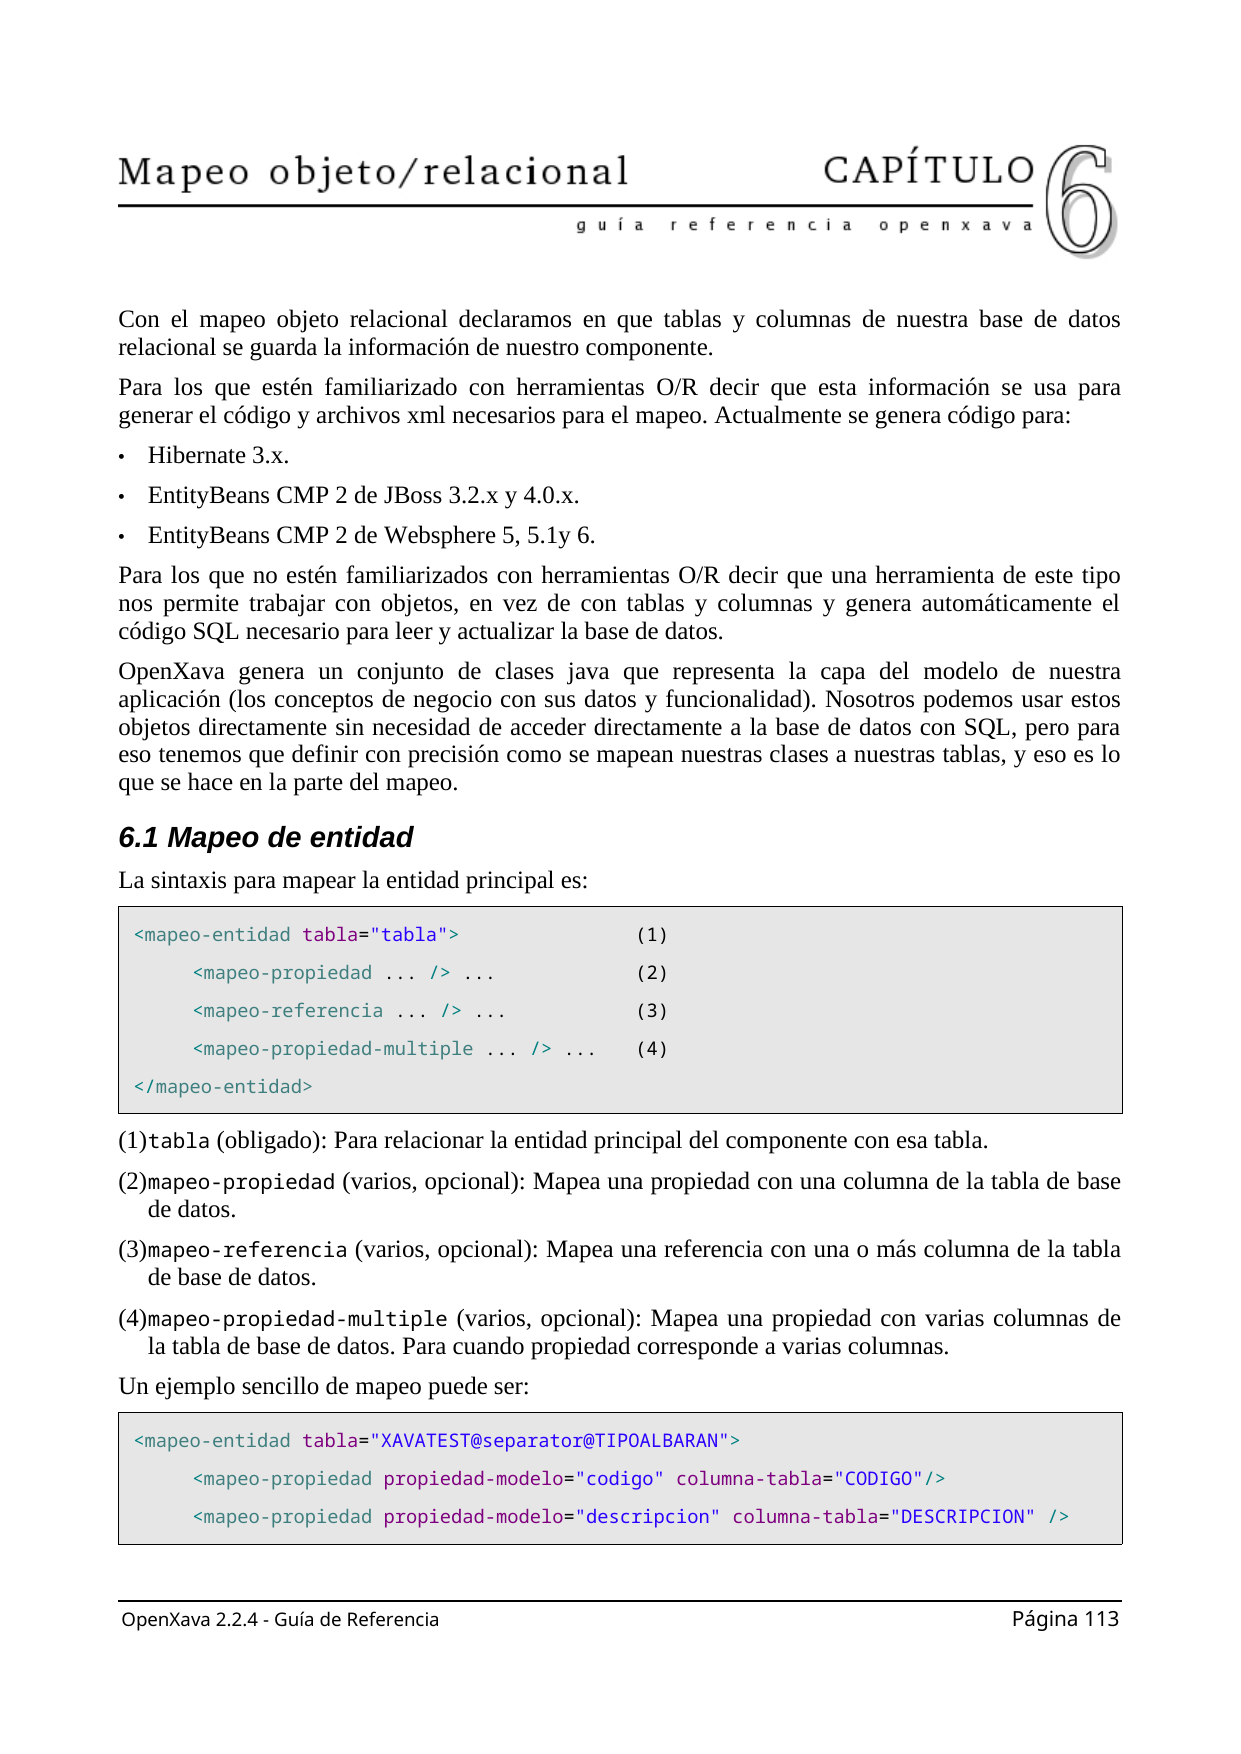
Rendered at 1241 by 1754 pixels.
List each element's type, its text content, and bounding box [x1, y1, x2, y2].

text <mapeo-propiedad propiedad-modelo="codigo" columna-tabla="CODIGO"/> [119, 1450, 1122, 1488]
text <mapeo-propiedad propiedad-modelo="descripcion" columna-tabla="DESCRIPCION" /> [119, 1488, 1122, 1544]
picture [118, 118, 1122, 288]
text Para los que estén familiarizado con herramientas O/R decir que esta información se usa para generar el código y archivos xml necesarios para el mapeo. Actualmente se genera código para: [118, 373, 1122, 428]
list mapeo-propiedad (varios, opcional): Mapea una propiedad con una columna de la tabla de base de datos. [118, 1167, 1122, 1223]
list Hibernate 3.x. [118, 441, 1122, 469]
text La sintaxis para mapear la entidad principal es: [118, 866, 1122, 894]
text <mapeo-referencia ... /> ... (3) [119, 982, 1122, 1020]
text <mapeo-entidad tabla="tabla"> (1) [119, 907, 1122, 944]
text Para los que no estén familiarizados con herramientas O/R decir que una herramienta de este tipo nos permite trabajar con objetos, en vez de con tablas y columnas y genera automáticamente el código SQL necesario para leer y actualizar la base de datos. [118, 562, 1122, 645]
list mapeo-referencia (varios, opcional): Mapea una referencia con una o más columna de la tabla de base de datos. [118, 1235, 1122, 1291]
list tabla (obligado): Para relacionar la entidad principal del componente con esa tabla. [118, 1126, 1122, 1154]
text <mapeo-propiedad ... /> ... (2) [119, 944, 1122, 982]
list EntityBeans CMP 2 de JBoss 3.2.x y 4.0.x. [118, 481, 1122, 509]
text Con el mapeo objeto relacional declaramos en que tablas y columnas de nuestra base de datos relacional se guarda la información de nuestro componente. [118, 305, 1122, 361]
subtitle Mapeo de entidad [118, 821, 1122, 853]
text OpenXava genera un conjunto de clases java que representa la capa del modelo de nuestra aplicación (los conceptos de negocio con sus datos y funcionalidad). Nosotros podemos usar estos objetos directamente sin necesidad de acceder directamente a la base de datos con SQL, pero para eso tenemos que definir con precisión como se mapean nuestras clases a nuestras tablas, y eso es lo que se hace en la parte del mapeo. [118, 657, 1122, 796]
list EntityBeans CMP 2 de Websphere 5, 5.1y 6. [118, 521, 1122, 549]
list mapeo-propiedad-multiple (varios, opcional): Mapea una propiedad con varias columnas de la tabla de base de datos. Para cuando propiedad corresponde a varias columnas. [118, 1304, 1122, 1359]
text Un ejemplo sencillo de mapeo puede ser: [118, 1372, 1122, 1400]
subtitle Mapeo objeto/relacional [118, 288, 1122, 293]
text <mapeo-entidad tabla="XAVATEST@separator@TIPOALBARAN"> [119, 1413, 1122, 1450]
text </mapeo-entidad> [119, 1058, 1122, 1113]
text <mapeo-propiedad-multiple ... /> ... (4) [119, 1020, 1122, 1058]
